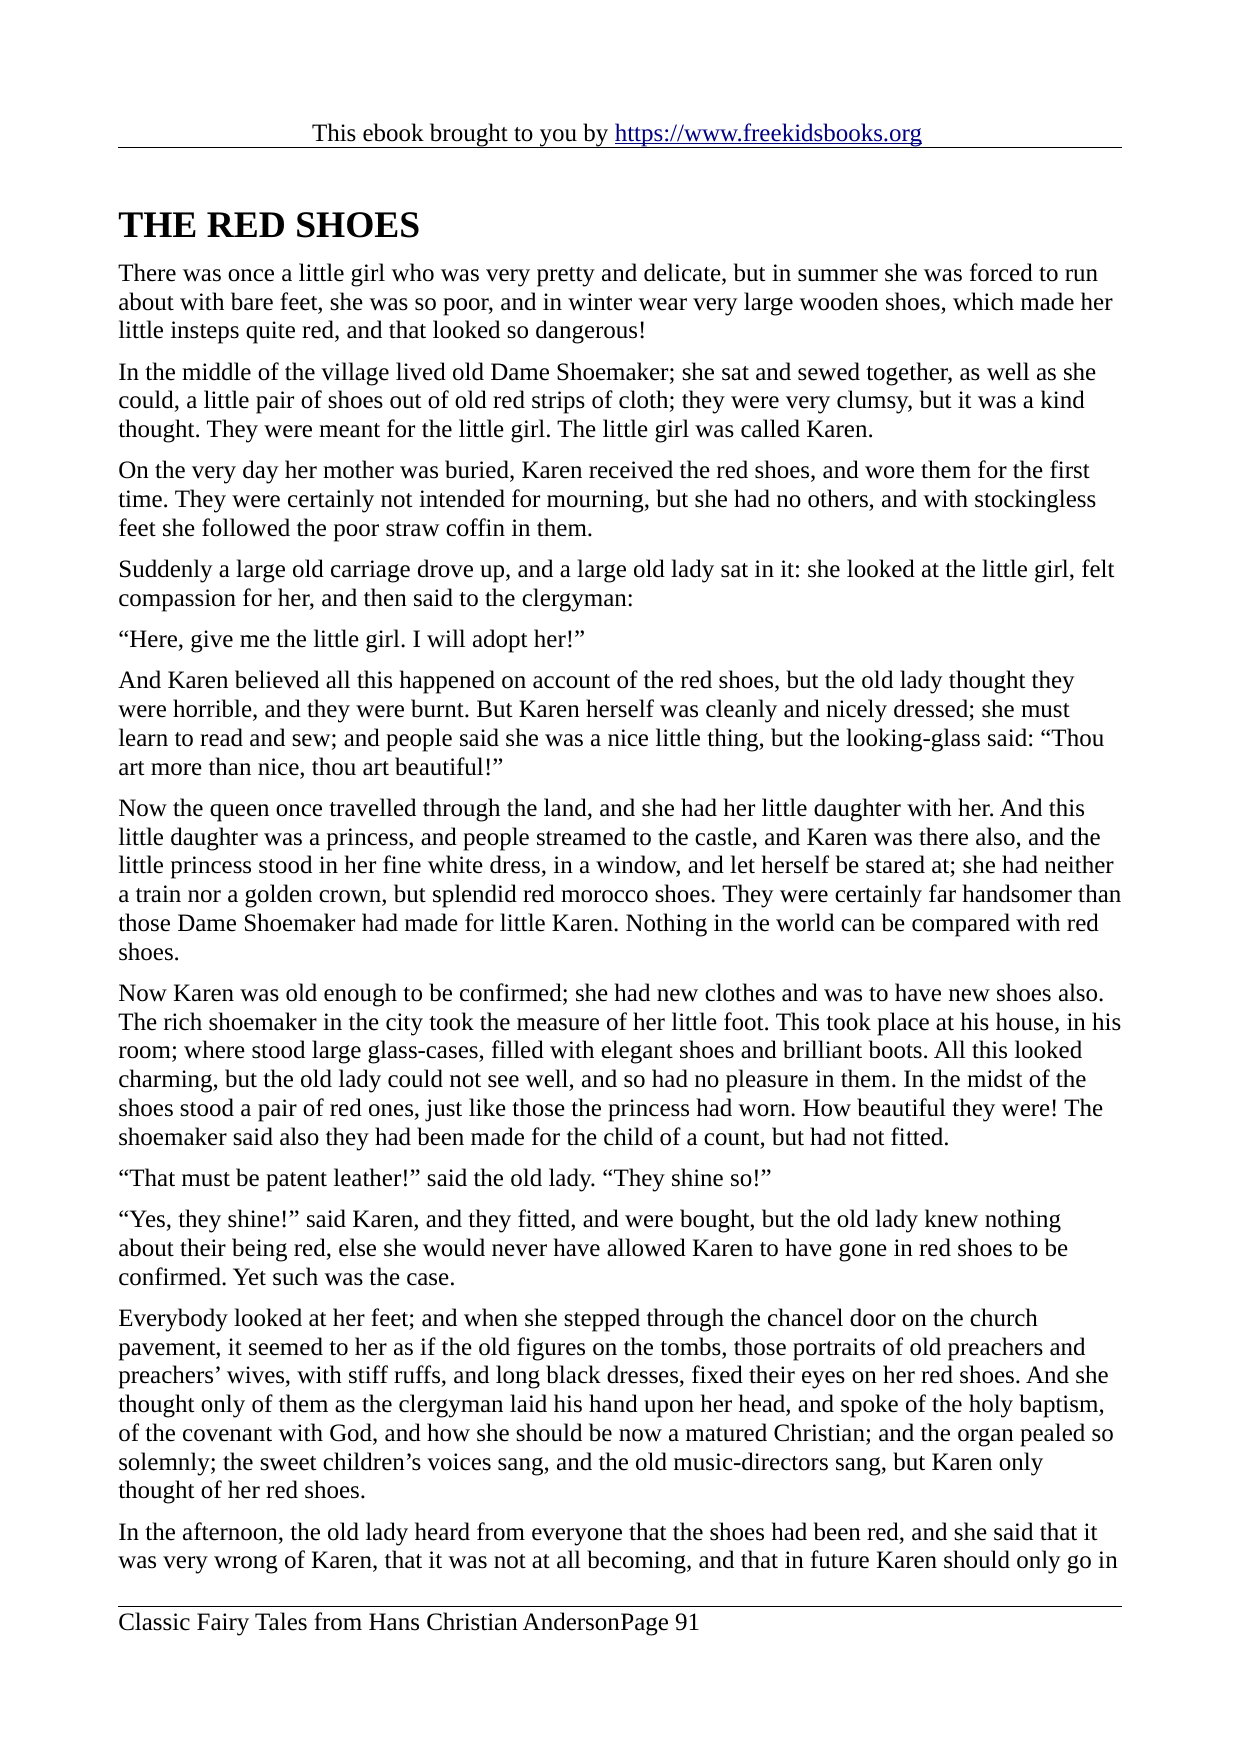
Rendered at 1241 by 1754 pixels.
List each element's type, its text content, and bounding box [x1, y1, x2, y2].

text Now the queen once travelled through the land, and she had her little daughter with her. And this little daughter was a princess, and people streamed to the castle, and Karen was there also, and the little princess stood in her fine white dress, in a window, and let herself be stared at; she had neither a train nor a golden crown, but splendid red morocco shoes. They were certainly far handsomer than those Dame Shoemaker had made for little Karen. Nothing in the world can be compared with red shoes. [118, 793, 1122, 966]
text In the middle of the village lived old Dame Shoemaker; she sat and sewed together, as well as she could, a little pair of shoes out of old red strips of cloth; they were very clumsy, but it was a kind thought. They were meant for the little girl. The little girl was called Karen. [118, 357, 1122, 443]
text There was once a little girl who was very pretty and delicate, but in summer she was forced to run about with bare feet, she was so poor, and in winter wear very large wooden shoes, which made her little insteps quite red, and that looked so dangerous! [118, 258, 1122, 344]
text Now Karen was old enough to be confirmed; she had new clothes and was to have new shoes also. The rich shoemaker in the city took the measure of her little foot. This took place at his house, in his room; where stood large glass-cases, filled with elegant shoes and brilliant boots. All this looked charming, but the old lady could not see well, and so had no pleasure in them. In the midst of the shoes stood a pair of red ones, just like those the princess had worn. How beautiful they were! The shoemaker said also they had been made for the child of a count, but had not fitted. [118, 978, 1122, 1151]
subtitle THE RED SHOES [118, 202, 1122, 246]
text In the afternoon, the old lady heard from everyone that the shoes had been red, and she said that it was very wrong of Karen, that it was not at all becoming, and that in future Karen should only go in [118, 1517, 1122, 1574]
text “Yes, they shine!” said Karen, and they fitted, and were bought, but the old lady knew nothing about their being red, else she would never have allowed Karen to have gone in red shoes to be confirmed. Yet such was the case. [118, 1204, 1122, 1291]
text Everybody looked at her feet; and when she stepped through the chancel door on the church pavement, it seemed to her as if the old figures on the tombs, those portraits of old preachers and preachers’ wives, with stiff ruffs, and long black dresses, fixed their eyes on her red shoes. And she thought only of them as the clergyman laid his hand upon her head, and spoke of the holy baptism, of the covenant with God, and how she should be now a matured Christian; and the organ pealed so solemnly; the sweet children’s voices sang, and the old music-directors sang, but Karen only thought of her red shoes. [118, 1303, 1122, 1504]
text On the very day her mother was buried, Karen received the red shoes, and wore them for the first time. They were certainly not intended for mourning, but she had no others, and with stockingless feet she followed the poor straw coffin in them. [118, 456, 1122, 542]
text Suddenly a large old carriage drove up, and a large old lady sat in it: she looked at the little girl, felt compassion for her, and then said to the clergyman: [118, 554, 1122, 612]
text And Karen believed all this happened on account of the red shoes, but the old lady thought they were horrible, and they were burnt. But Karen herself was cleanly and nicely dressed; she must learn to read and sew; and people said she was a nice little thing, but the looking-glass said: “Thou art more than nice, thou art beautiful!” [118, 666, 1122, 781]
text “That must be patent leather!” said the old lady. “They shine so!” [118, 1163, 1122, 1192]
text “Here, give me the little girl. I will adopt her!” [118, 624, 1122, 653]
